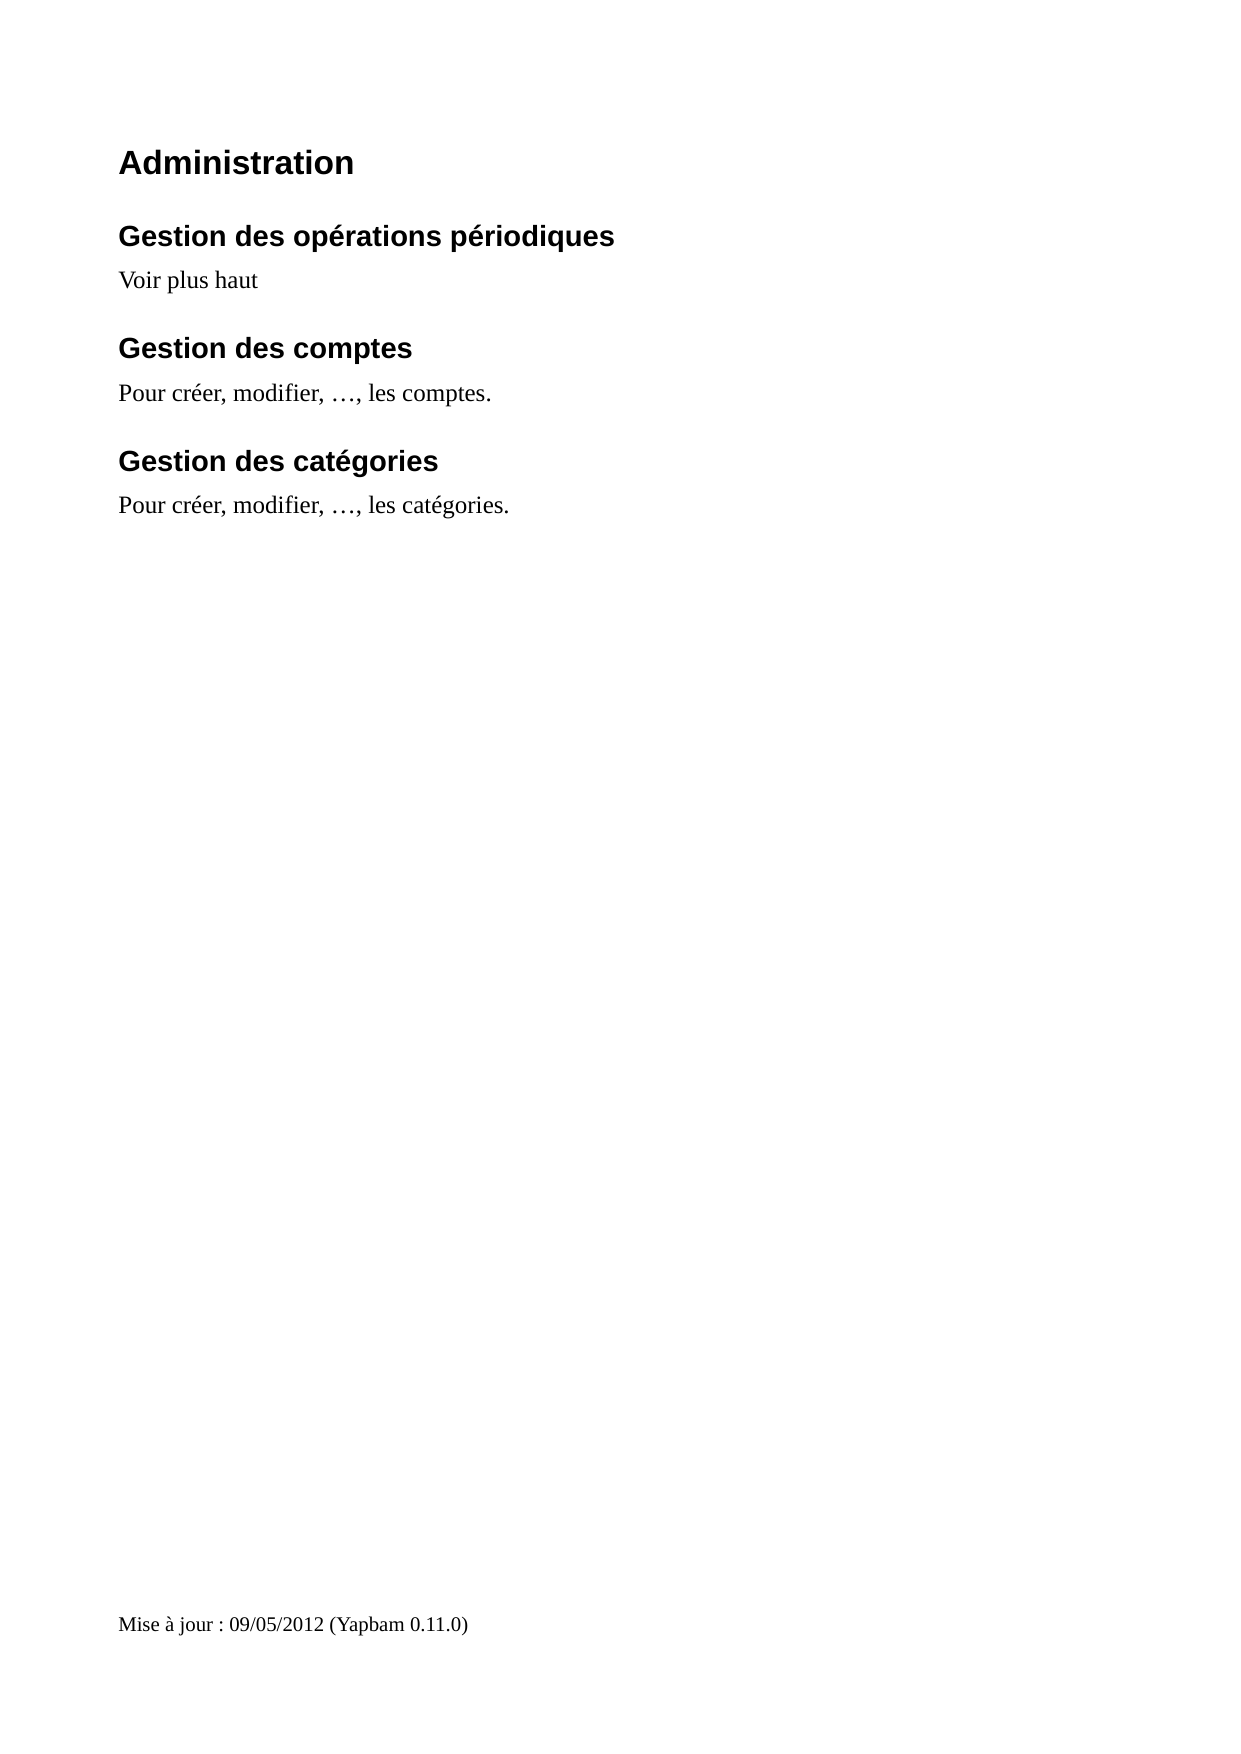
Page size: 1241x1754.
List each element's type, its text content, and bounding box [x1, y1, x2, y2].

text Pour créer, modifier, …, les catégories. [118, 490, 1122, 519]
text Voir plus haut [118, 265, 1122, 294]
subtitle Administration [118, 143, 1122, 182]
subtitle Gestion des catégories [118, 444, 1122, 477]
subtitle Gestion des comptes [118, 332, 1122, 365]
text Pour créer, modifier, …, les comptes. [118, 378, 1122, 406]
subtitle Gestion des opérations périodiques [118, 219, 1122, 253]
